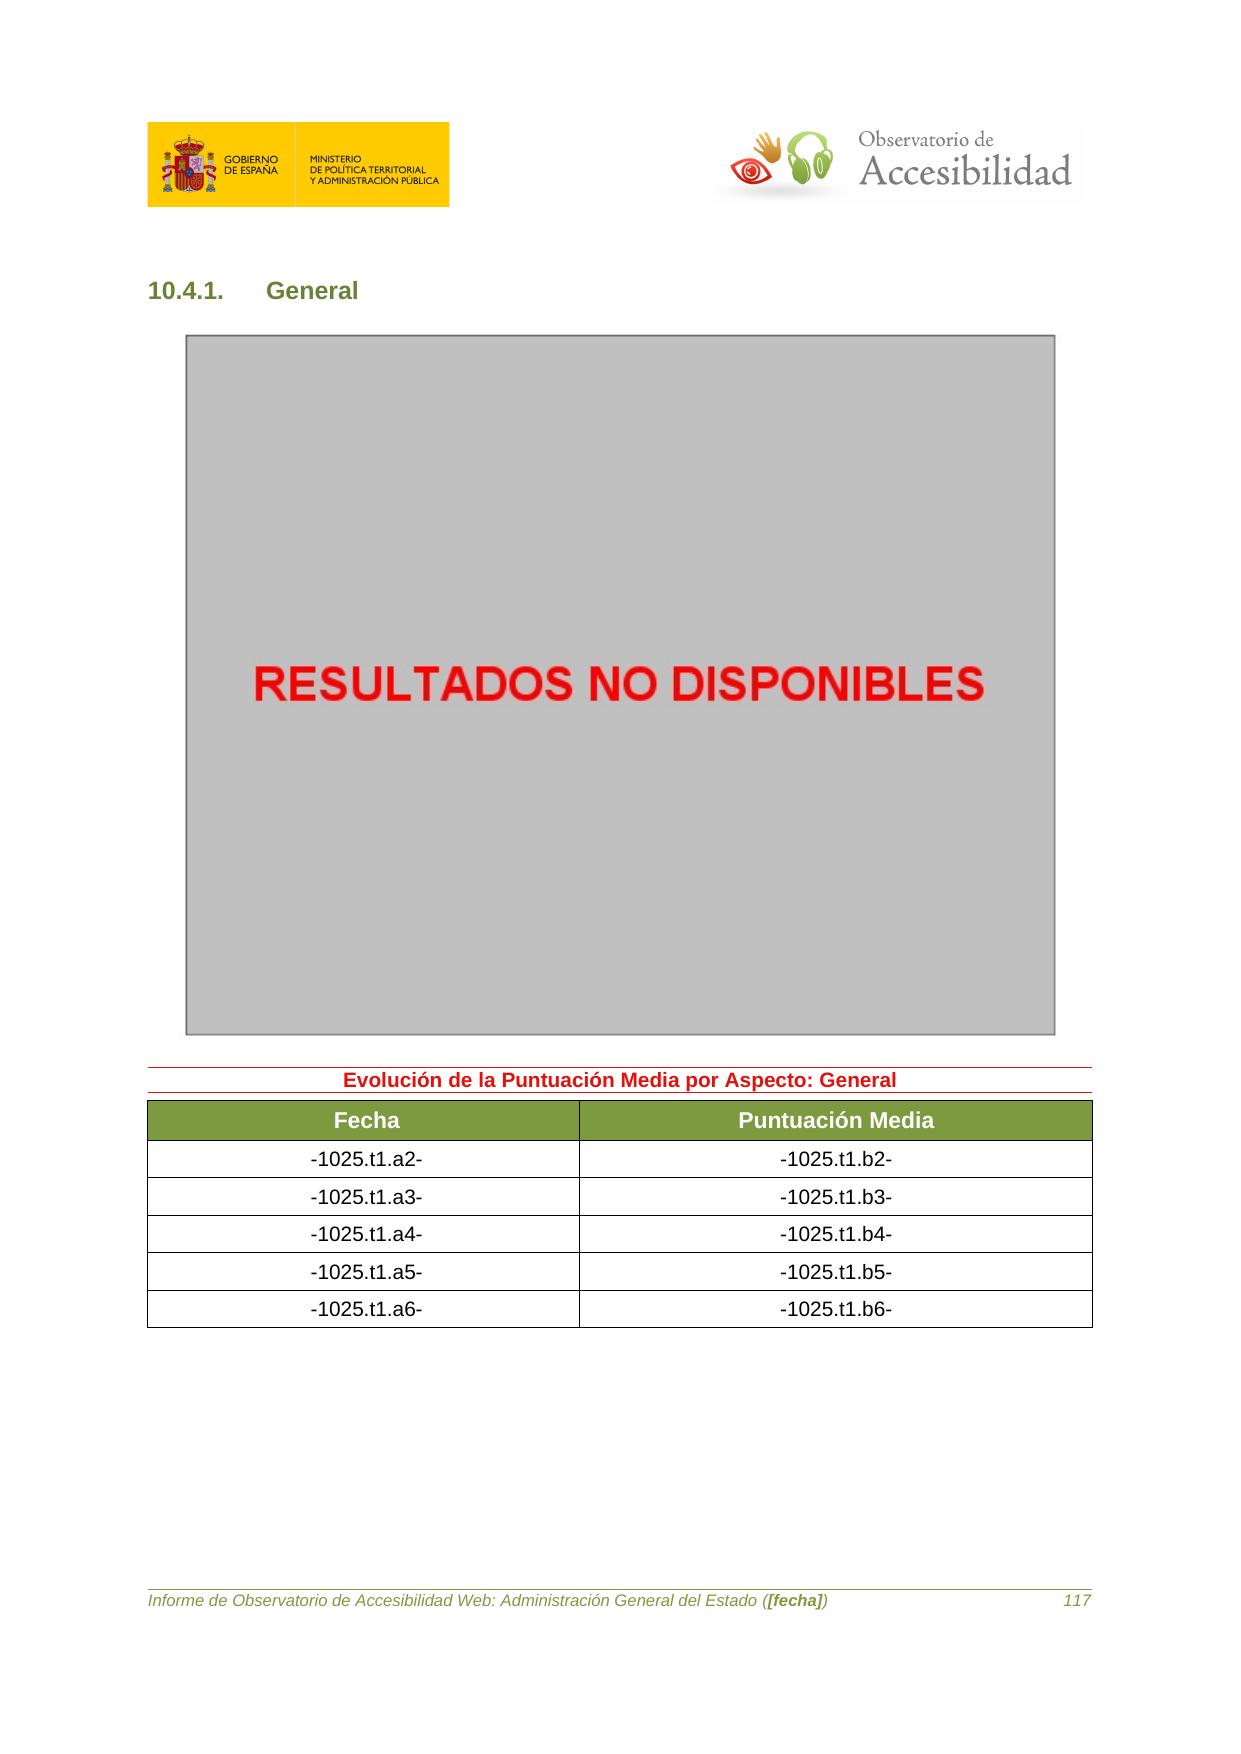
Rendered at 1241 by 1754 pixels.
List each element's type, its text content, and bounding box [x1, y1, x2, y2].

table_cell -1025.t1.b3- [580, 1178, 1092, 1215]
table_cell -1025.t1.b4- [580, 1216, 1092, 1252]
table_cell -1025.t1.a6- [148, 1291, 579, 1327]
table_cell -1025.t1.b5- [580, 1253, 1092, 1290]
text Evolución de la Puntuación Media por Aspecto: General [148, 1068, 1092, 1092]
list General [148, 276, 1092, 304]
table_cell -1025.t1.a3- [148, 1178, 579, 1215]
table_cell -1025.t1.b6- [580, 1291, 1092, 1327]
table_cell -1025.t1.a5- [148, 1253, 579, 1290]
table_cell -1025.t1.a2- [148, 1141, 579, 1177]
table_header Puntuación Media [580, 1101, 1092, 1140]
table_header Fecha [148, 1101, 579, 1140]
table_cell -1025.t1.b2- [580, 1141, 1092, 1177]
table_cell -1025.t1.a4- [148, 1216, 579, 1252]
